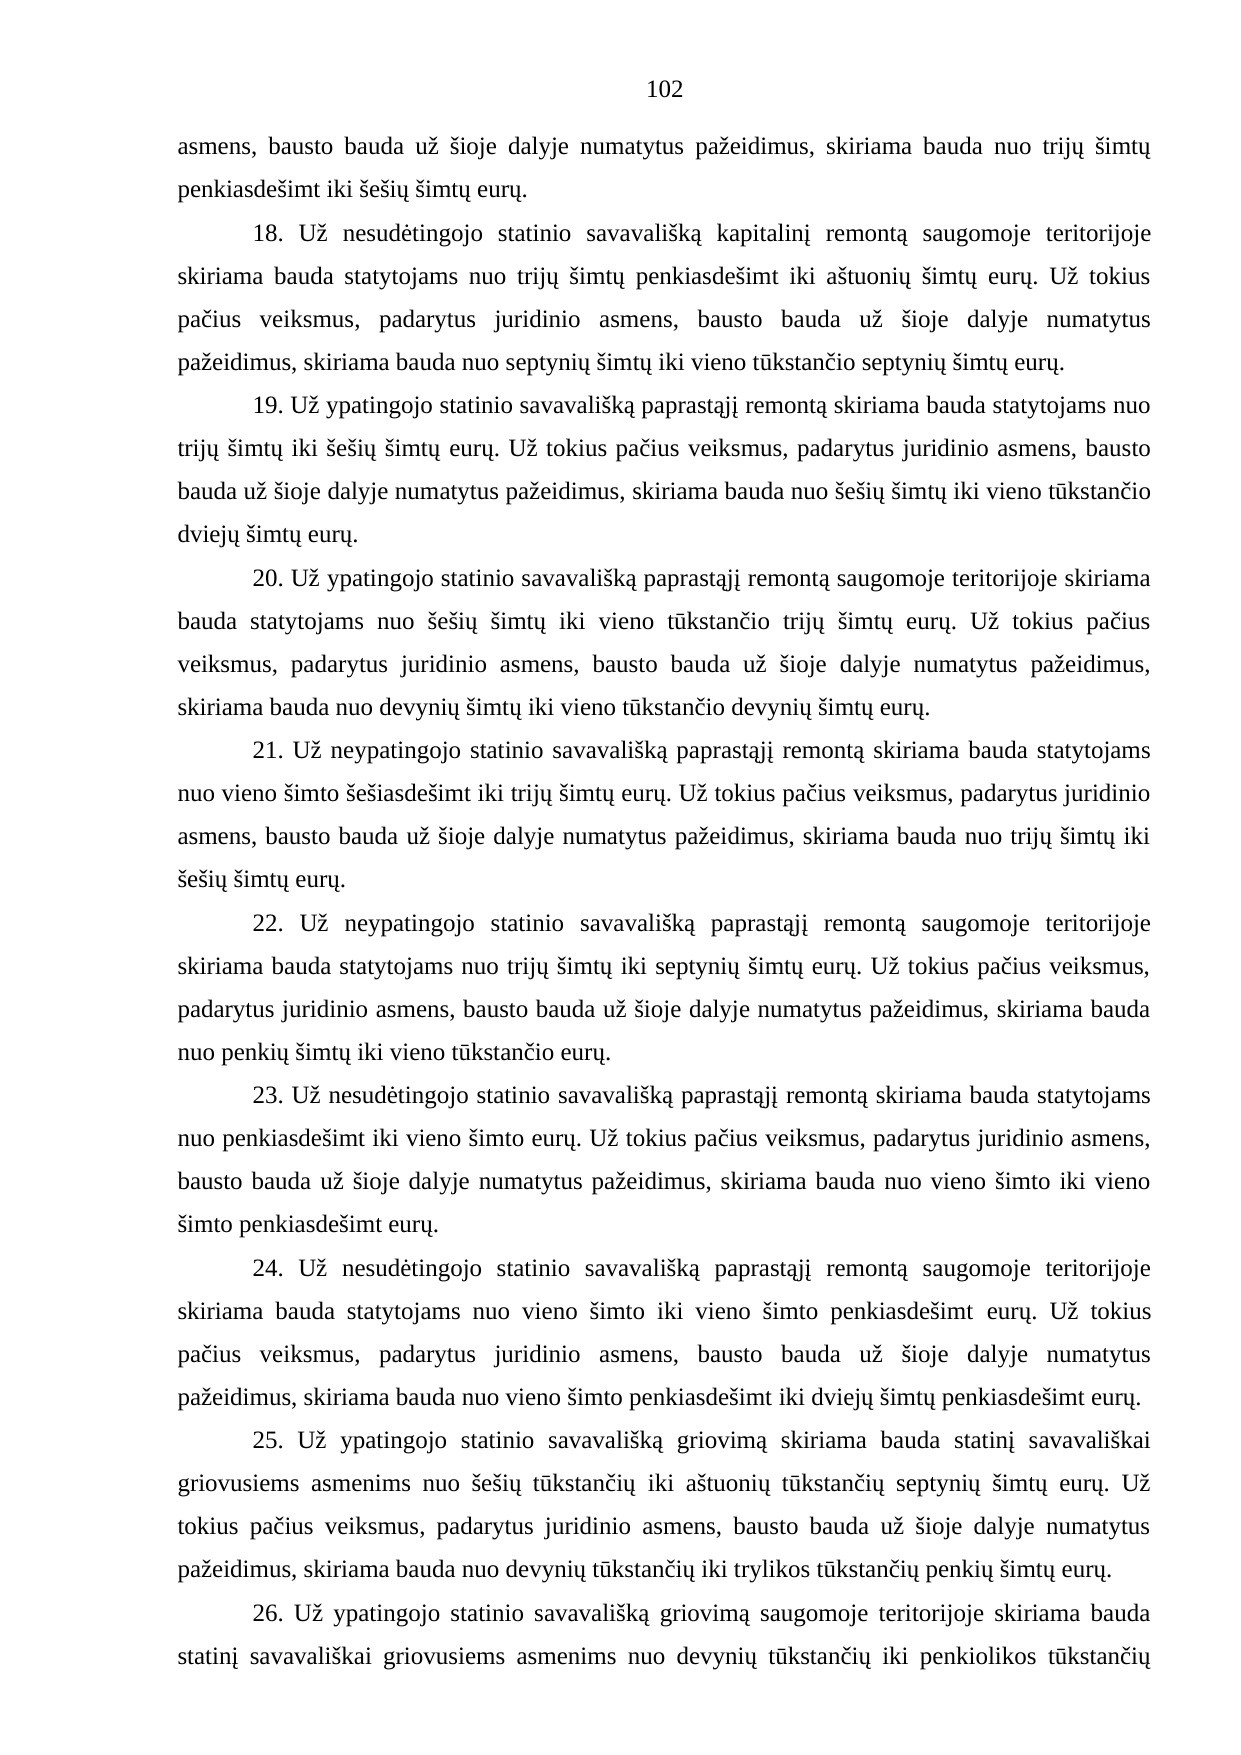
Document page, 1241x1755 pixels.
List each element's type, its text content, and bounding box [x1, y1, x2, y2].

text 19. Už ypatingojo statinio savavališką paprastąjį remontą skiriama bauda statytojams nuo trijų šimtų iki šešių šimtų eurų. Už tokius pačius veiksmus, padarytus juridinio asmens, bausto bauda už šioje dalyje numatytus pažeidimus, skiriama bauda nuo šešių šimtų iki vieno tūkstančio dviejų šimtų eurų. [177, 390, 1152, 548]
text 21. Už neypatingojo statinio savavališką paprastąjį remontą skiriama bauda statytojams nuo vieno šimto šešiasdešimt iki trijų šimtų eurų. Už tokius pačius veiksmus, padarytus juridinio asmens, bausto bauda už šioje dalyje numatytus pažeidimus, skiriama bauda nuo trijų šimtų iki šešių šimtų eurų. [177, 735, 1152, 893]
text 22. Už neypatingojo statinio savavališką paprastąjį remontą saugomoje teritorijoje skiriama bauda statytojams nuo trijų šimtų iki septynių šimtų eurų. Už tokius pačius veiksmus, padarytus juridinio asmens, bausto bauda už šioje dalyje numatytus pažeidimus, skiriama bauda nuo penkių šimtų iki vieno tūkstančio eurų. [177, 908, 1152, 1066]
text 24. Už nesudėtingojo statinio savavališką paprastąjį remontą saugomoje teritorijoje skiriama bauda statytojams nuo vieno šimto iki vieno šimto penkiasdešimt eurų. Už tokius pačius veiksmus, padarytus juridinio asmens, bausto bauda už šioje dalyje numatytus pažeidimus, skiriama bauda nuo vieno šimto penkiasdešimt iki dviejų šimtų penkiasdešimt eurų. [177, 1253, 1152, 1411]
text 25. Už ypatingojo statinio savavališką griovimą skiriama bauda statinį savavališkai griovusiems asmenims nuo šešių tūkstančių iki aštuonių tūkstančių septynių šimtų eurų. Už tokius pačius veiksmus, padarytus juridinio asmens, bausto bauda už šioje dalyje numatytus pažeidimus, skiriama bauda nuo devynių tūkstančių iki trylikos tūkstančių penkių šimtų eurų. [177, 1425, 1152, 1583]
text 20. Už ypatingojo statinio savavališką paprastąjį remontą saugomoje teritorijoje skiriama bauda statytojams nuo šešių šimtų iki vieno tūkstančio trijų šimtų eurų. Už tokius pačius veiksmus, padarytus juridinio asmens, bausto bauda už šioje dalyje numatytus pažeidimus, skiriama bauda nuo devynių šimtų iki vieno tūkstančio devynių šimtų eurų. [177, 563, 1152, 721]
text 23. Už nesudėtingojo statinio savavališką paprastąjį remontą skiriama bauda statytojams nuo penkiasdešimt iki vieno šimto eurų. Už tokius pačius veiksmus, padarytus juridinio asmens, bausto bauda už šioje dalyje numatytus pažeidimus, skiriama bauda nuo vieno šimto iki vieno šimto penkiasdešimt eurų. [177, 1080, 1152, 1238]
text 26. Už ypatingojo statinio savavališką griovimą saugomoje teritorijoje skiriama bauda statinį savavališkai griovusiems asmenims nuo devynių tūkstančių iki penkiolikos tūkstančių [177, 1598, 1152, 1669]
text asmens, bausto bauda už šioje dalyje numatytus pažeidimus, skiriama bauda nuo trijų šimtų penkiasdešimt iki šešių šimtų eurų. [177, 131, 1152, 203]
text 18. Už nesudėtingojo statinio savavališką kapitalinį remontą saugomoje teritorijoje skiriama bauda statytojams nuo trijų šimtų penkiasdešimt iki aštuonių šimtų eurų. Už tokius pačius veiksmus, padarytus juridinio asmens, bausto bauda už šioje dalyje numatytus pažeidimus, skiriama bauda nuo septynių šimtų iki vieno tūkstančio septynių šimtų eurų. [177, 218, 1152, 376]
